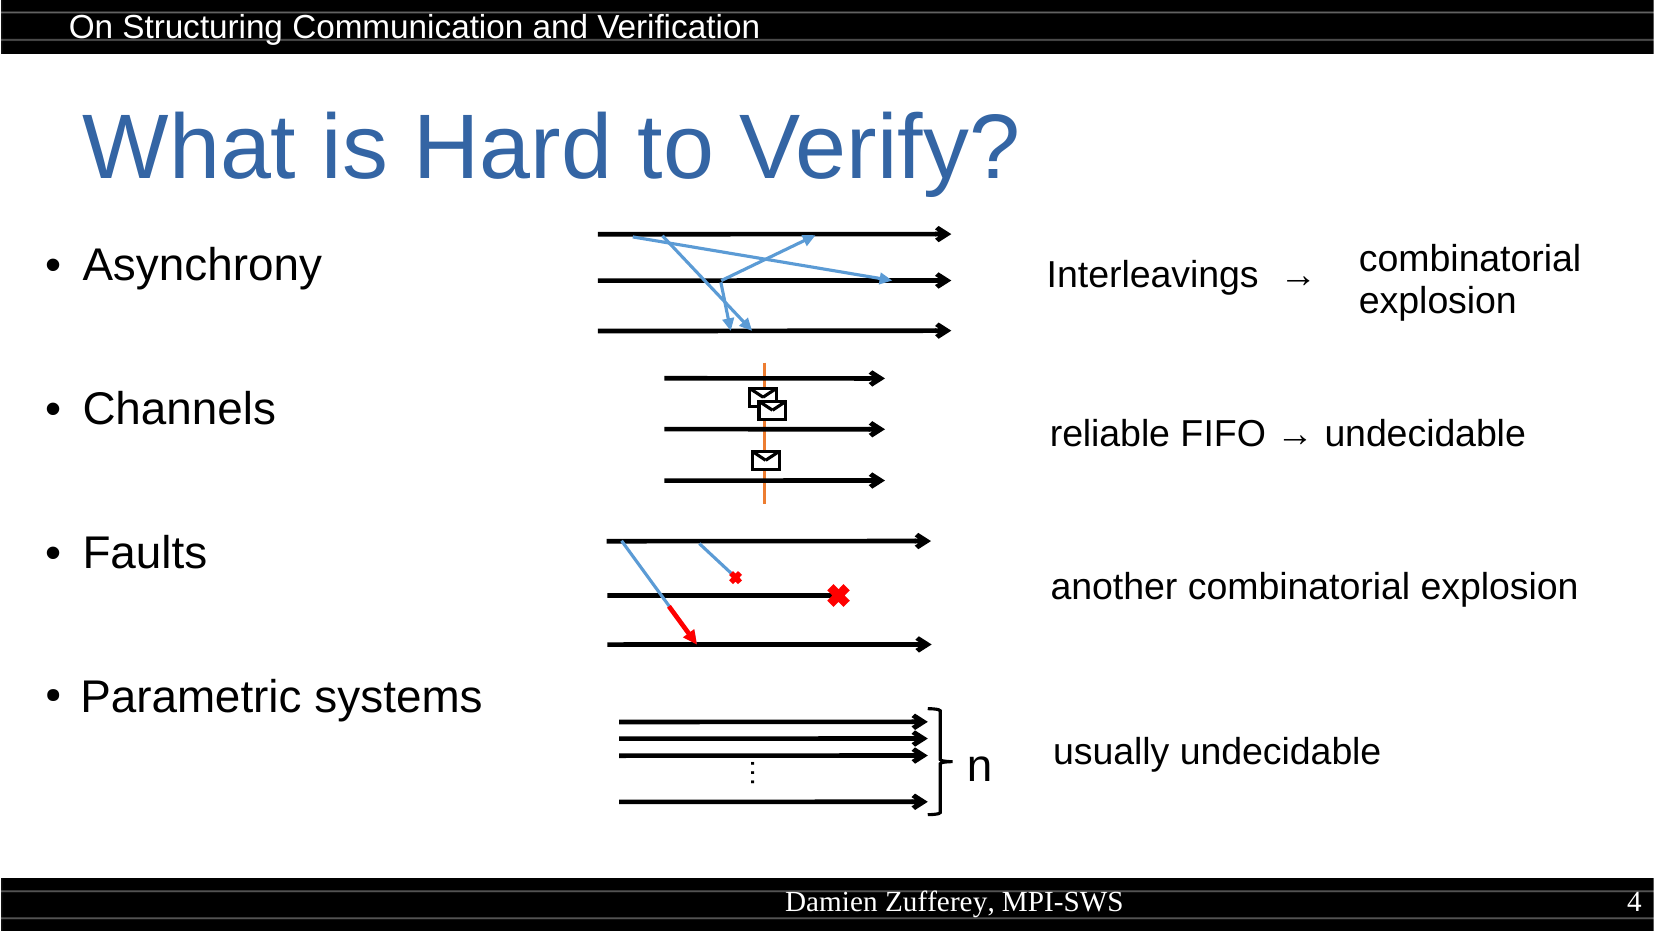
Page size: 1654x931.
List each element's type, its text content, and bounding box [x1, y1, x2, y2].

text_box [749, 391, 786, 420]
picture [1, 878, 1654, 931]
text_box [752, 454, 780, 470]
text_box usually undecidable [1038, 723, 1396, 781]
text_box [828, 585, 849, 606]
picture [1, 0, 1654, 54]
text_box [730, 572, 741, 583]
text_box Asynchrony Channels Faults Parametric systems [30, 231, 541, 857]
title What is Hard to Verify? [82, 69, 1571, 225]
text_box Interleavings → [1031, 246, 1337, 304]
text_box … [742, 751, 796, 790]
text_box n [952, 728, 1008, 799]
text_box combinatorial explosion [1344, 230, 1596, 330]
text_box [757, 451, 775, 457]
text_box reliable FIFO → undecidable [1035, 405, 1548, 462]
text_box another combinatorial explosion [1035, 558, 1594, 616]
text_box [754, 388, 772, 394]
